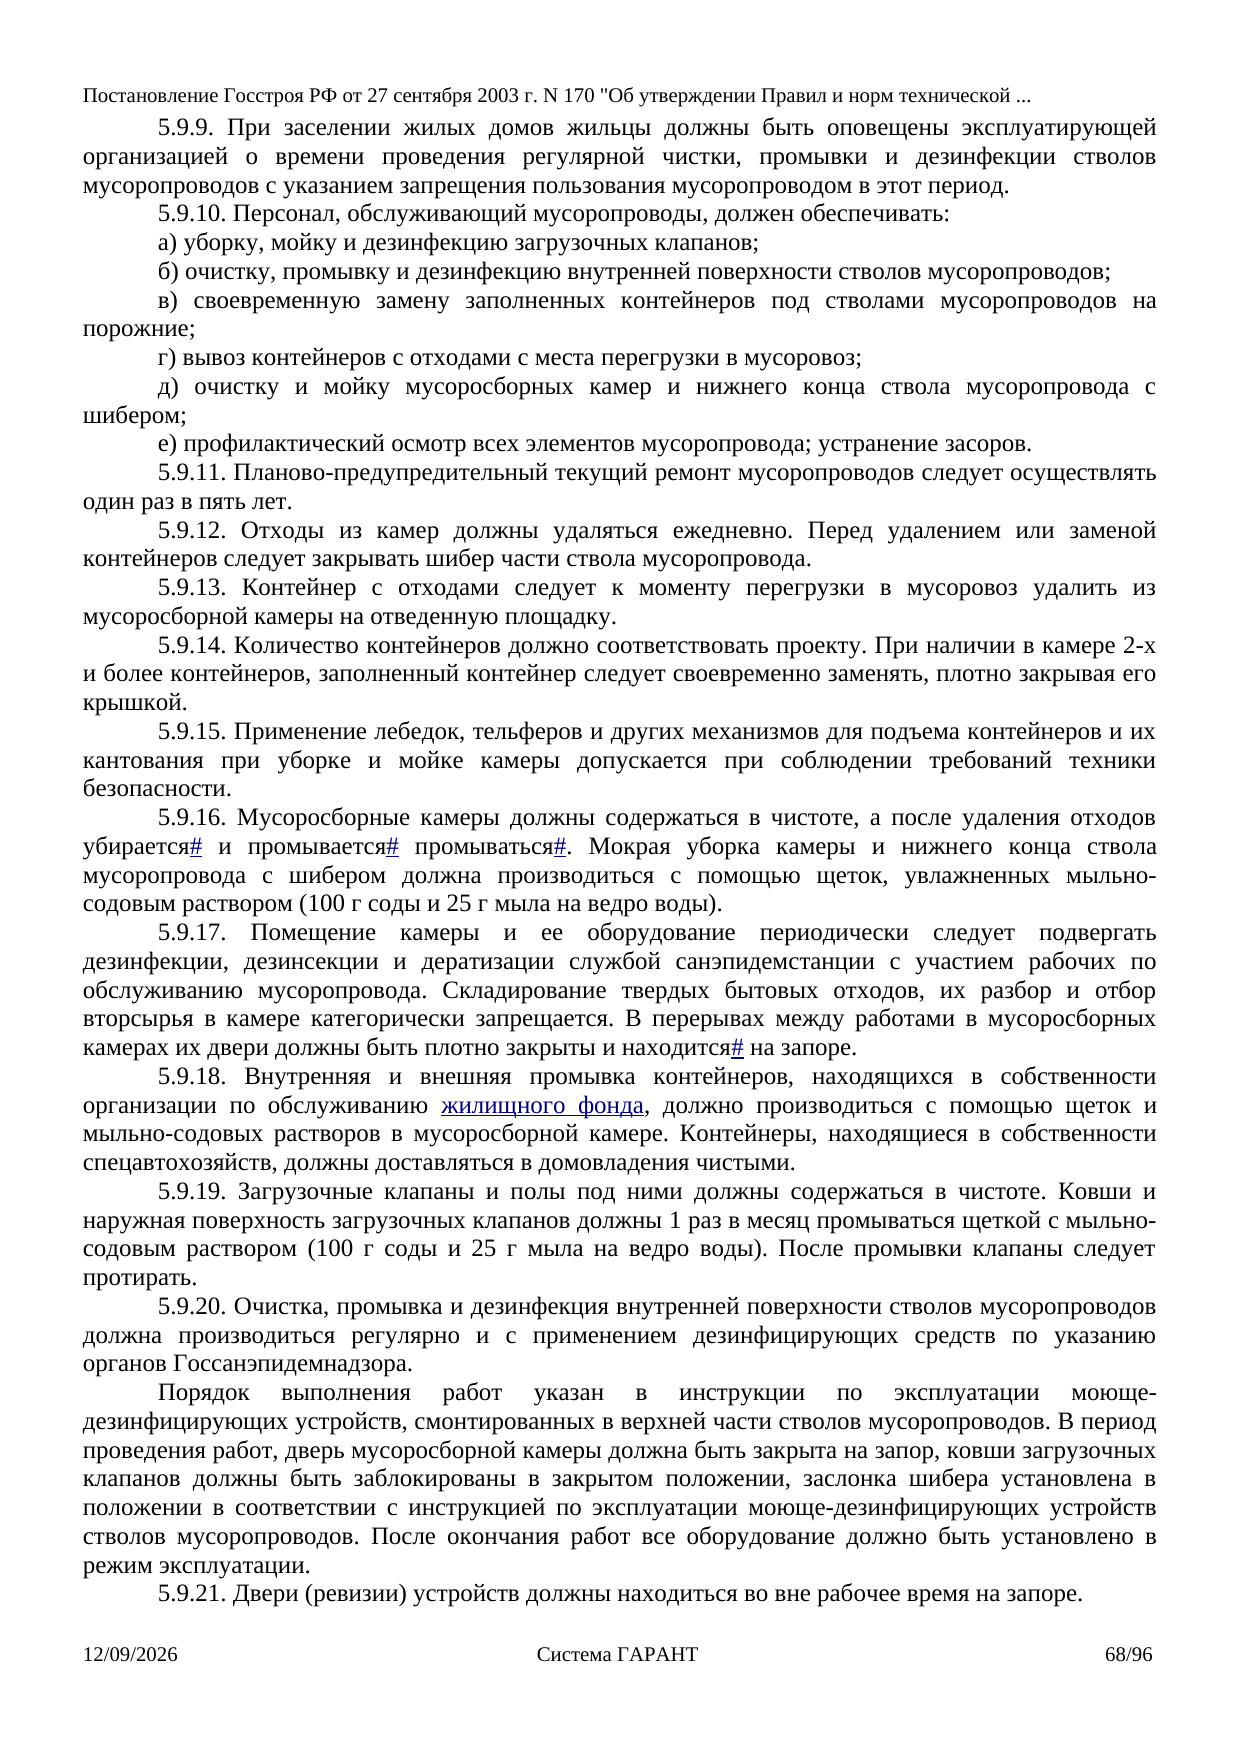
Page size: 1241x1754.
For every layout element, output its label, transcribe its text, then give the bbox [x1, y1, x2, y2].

text 5.9.20. Очистка, промывка и дезинфекция внутренней поверхности стволов мусоропроводов должна производиться регулярно и с применением дезинфицирующих средств по указанию органов Госсанэпидемнадзора. [83, 1291, 1157, 1377]
text в) своевременную замену заполненных контейнеров под стволами мусоропроводов на порожние; [83, 285, 1157, 342]
text Порядок выполнения работ указан в инструкции по эксплуатации моюще-дезинфицирующих устройств, смонтированных в верхней части стволов мусоропроводов. В период проведения работ, дверь мусоросборной камеры должна быть закрыта на запор, ковши загрузочных клапанов должны быть заблокированы в закрытом положении, заслонка шибера установлена в положении в соответствии с инструкцией по эксплуатации моюще-дезинфицирующих устройств стволов мусоропроводов. После окончания работ все оборудование должно быть установлено в режим эксплуатации. [83, 1377, 1157, 1578]
text б) очистку, промывку и дезинфекцию внутренней поверхности стволов мусоропроводов; [83, 256, 1157, 285]
text 5.9.9. При заселении жилых домов жильцы должны быть оповещены эксплуатирующей организацией о времени проведения регулярной чистки, промывки и дезинфекции стволов мусоропроводов с указанием запрещения пользования мусоропроводом в этот период. [83, 112, 1157, 198]
text 5.9.16. Мусоросборные камеры должны содержаться в чистоте, а после удаления отходов убирается# и промывается# промываться#. Мокрая уборка камеры и нижнего конца ствола мусоропровода с шибером должна производиться с помощью щеток, увлажненных мыльно-содовым раствором (100 г соды и 25 г мыла на ведро воды). [83, 802, 1157, 917]
text 5.9.15. Применение лебедок, тельферов и других механизмов для подъема контейнеров и их кантования при уборке и мойке камеры допускается при соблюдении требований техники безопасности. [83, 716, 1157, 802]
text 5.9.12. Отходы из камер должны удаляться ежедневно. Перед удалением или заменой контейнеров следует закрывать шибер части ствола мусоропровода. [83, 515, 1157, 572]
text е) профилактический осмотр всех элементов мусоропровода; устранение засоров. [83, 428, 1157, 457]
text 5.9.10. Персонал, обслуживающий мусоропроводы, должен обеспечивать: [83, 198, 1157, 227]
text 5.9.11. Планово-предупредительный текущий ремонт мусоропроводов следует осуществлять один раз в пять лет. [83, 457, 1157, 515]
text а) уборку, мойку и дезинфекцию загрузочных клапанов; [83, 227, 1157, 256]
text 5.9.14. Количество контейнеров должно соответствовать проекту. При наличии в камере 2-х и более контейнеров, заполненный контейнер следует своевременно заменять, плотно закрывая его крышкой. [83, 630, 1157, 716]
text д) очистку и мойку мусоросборных камер и нижнего конца ствола мусоропровода с шибером; [83, 371, 1157, 428]
text 5.9.21. Двери (ревизии) устройств должны находиться во вне рабочее время на запоре. [83, 1578, 1157, 1607]
text г) вывоз контейнеров с отходами с места перегрузки в мусоровоз; [83, 342, 1157, 371]
text 5.9.17. Помещение камеры и ее оборудование периодически следует подвергать дезинфекции, дезинсекции и дератизации службой санэпидемстанции с участием рабочих по обслуживанию мусоропровода. Складирование твердых бытовых отходов, их разбор и отбор вторсырья в камере категорически запрещается. В перерывах между работами в мусоросборных камерах их двери должны быть плотно закрыты и находится# на запоре. [83, 917, 1157, 1061]
text 5.9.18. Внутренняя и внешняя промывка контейнеров, находящихся в собственности организации по обслуживанию жилищного фонда, должно производиться с помощью щеток и мыльно-содовых растворов в мусоросборной камере. Контейнеры, находящиеся в собственности спецавтохозяйств, должны доставляться в домовладения чистыми. [83, 1061, 1157, 1176]
text 5.9.13. Контейнер с отходами следует к моменту перегрузки в мусоровоз удалить из мусоросборной камеры на отведенную площадку. [83, 572, 1157, 630]
text 5.9.19. Загрузочные клапаны и полы под ними должны содержаться в чистоте. Ковши и наружная поверхность загрузочных клапанов должны 1 раз в месяц промываться щеткой с мыльно-содовым раствором (100 г соды и 25 г мыла на ведро воды). После промывки клапаны следует протирать. [83, 1176, 1157, 1291]
